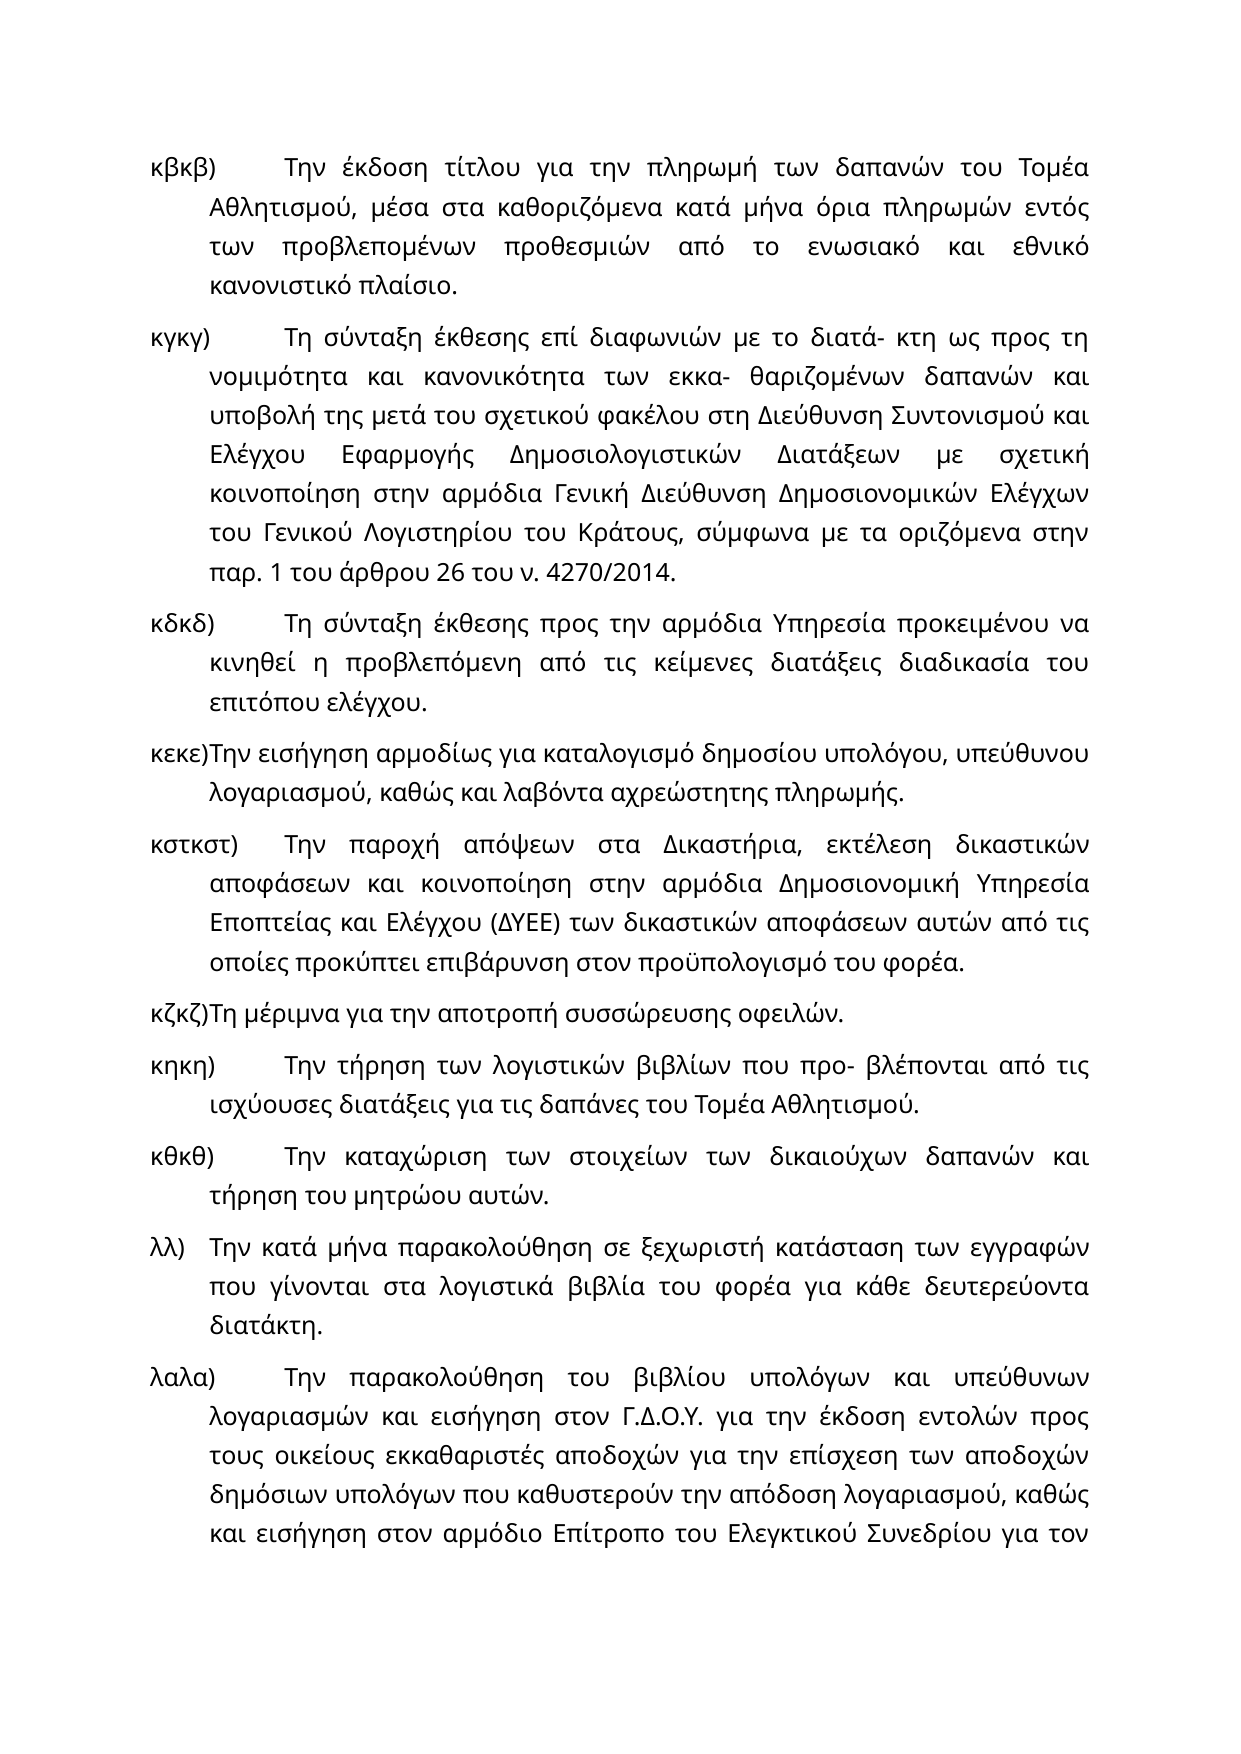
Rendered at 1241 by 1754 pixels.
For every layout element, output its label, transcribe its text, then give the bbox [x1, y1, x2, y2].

list κβκβ) Την έκδοση τίτλου για την πληρωμή των δαπανών του Τομέα Αθλητισμού, μέσα στα καθοριζόμενα κατά μήνα όρια πληρωμών εντός των προβλεπομένων προθεσμιών από το ενωσιακό και εθνικό κανονιστικό πλαίσιο. [150, 150, 1090, 302]
list κηκη) Την τήρηση των λογιστικών βιβλίων που προ- βλέπονται από τις ισχύουσες διατάξεις για τις δαπάνες του Τομέα Αθλητισμού. [150, 1047, 1090, 1121]
list κζκζ) Τη μέριμνα για την αποτροπή συσσώρευσης οφειλών. [150, 996, 1090, 1030]
list κθκθ) Την καταχώριση των στοιχείων των δικαιούχων δαπανών και τήρηση του μητρώου αυτών. [150, 1138, 1090, 1212]
list λαλα) Την παρακολούθηση του βιβλίου υπολόγων και υπεύθυνων λογαριασμών και εισήγηση στον Γ.Δ.Ο.Υ. για την έκδοση εντολών προς τους οικείους εκκαθαριστές αποδοχών για την επίσχεση των αποδοχών δημόσιων υπολόγων που καθυστερούν την απόδοση λογαριασμού, καθώς και εισήγηση στον αρμόδιο Επίτροπο του Ελεγκτικού Συνεδρίου για τον [150, 1359, 1090, 1550]
list κστκστ) Την παροχή απόψεων στα Δικαστήρια, εκτέλεση δικαστικών αποφάσεων και κοινοποίηση στην αρμόδια Δημοσιονομική Υπηρεσία Εποπτείας και Ελέγχου (ΔΥΕΕ) των δικαστικών αποφάσεων αυτών από τις οποίες προκύπτει επιβάρυνση στον προϋπολογισμό του φορέα. [150, 827, 1090, 978]
list λλ) Την κατά μήνα παρακολούθηση σε ξεχωριστή κατάσταση των εγγραφών που γίνονται στα λογιστικά βιβλία του φορέα για κάθε δευτερεύοντα διατάκτη. [150, 1229, 1090, 1342]
list κδκδ) Τη σύνταξη έκθεσης προς την αρμόδια Υπηρεσία προκειμένου να κινηθεί η προβλεπόμενη από τις κείμενες διατάξεις διαδικασία του επιτόπου ελέγχου. [150, 606, 1090, 718]
list κεκε) Την εισήγηση αρμοδίως για καταλογισμό δημοσίου υπολόγου, υπεύθυνου λογαριασμού, καθώς και λαβόντα αχρεώστητης πληρωμής. [150, 736, 1090, 809]
list κγκγ) Τη σύνταξη έκθεσης επί διαφωνιών με το διατά- κτη ως προς τη νομιμότητα και κανονικότητα των εκκα- θαριζομένων δαπανών και υποβολή της μετά του σχετικού φακέλου στη Διεύθυνση Συντονισμού και Ελέγχου Εφαρμογής Δημοσιολογιστικών Διατάξεων με σχετική κοινοποίηση στην αρμόδια Γενική Διεύθυνση Δημοσιονομικών Ελέγχων του Γενικού Λογιστηρίου του Κράτους, σύμφωνα με τα οριζόμενα στην παρ. 1 του άρθρου 26 του ν. 4270/2014. [150, 319, 1090, 588]
